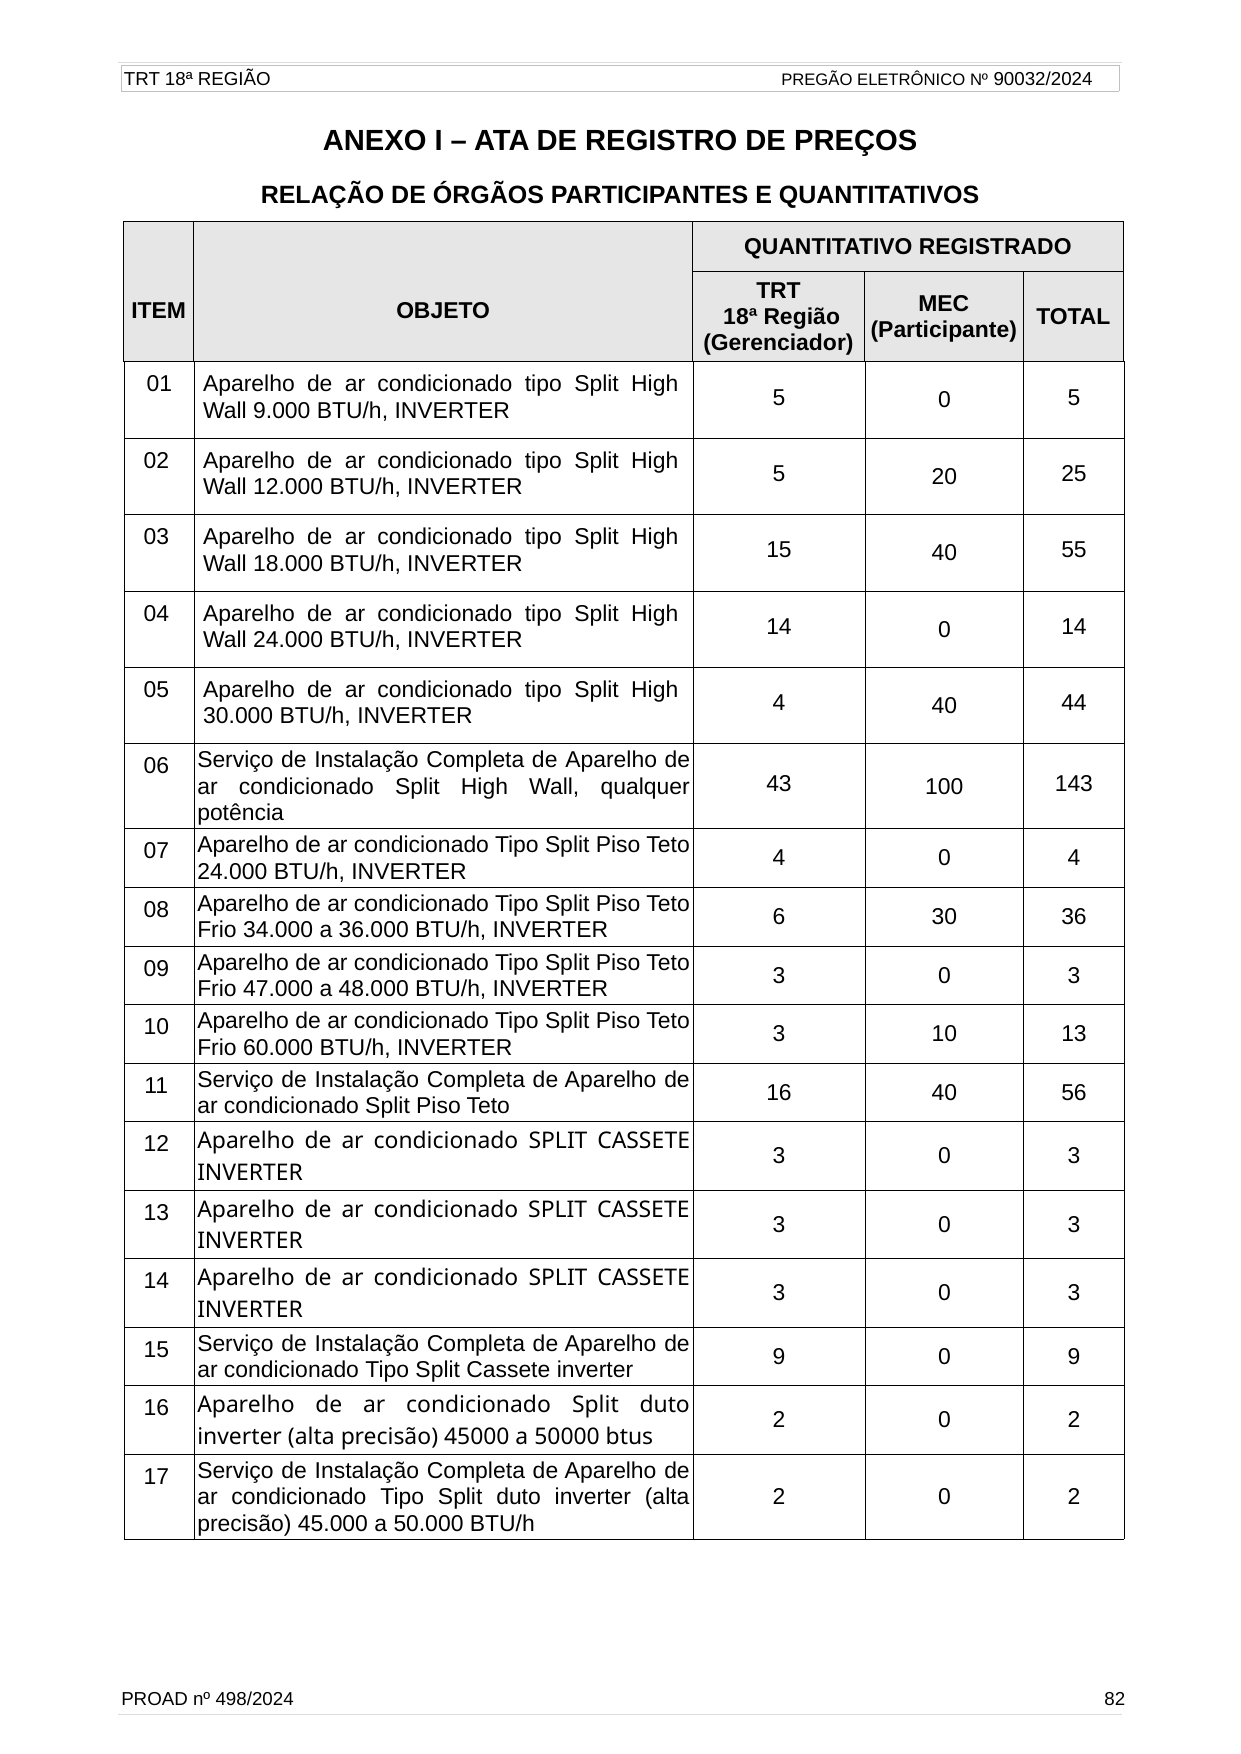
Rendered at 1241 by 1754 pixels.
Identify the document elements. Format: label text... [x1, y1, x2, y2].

table_cell ‍11 [125, 1064, 194, 1121]
table_cell Aparelho de ar condicionado SPLIT CASSETE INVERTER [195, 1191, 693, 1258]
table_cell 5 [694, 439, 865, 514]
table_cell 3 [694, 1005, 865, 1063]
table_cell 40 [866, 1064, 1023, 1121]
text RELAÇÃO DE ÓRGÃOS PARTICIPANTES E QUANTITATIVOS [121, 180, 1119, 209]
table_cell Aparelho de ar condicionado SPLIT CASSETE INVERTER [195, 1122, 693, 1190]
table_cell ‍07 [125, 829, 194, 887]
table_cell 2 [1024, 1455, 1124, 1539]
table_header 0 [866, 362, 1023, 438]
table_cell 2 [694, 1386, 865, 1454]
table_cell 3 [1024, 1259, 1124, 1327]
table_cell 0 [866, 1259, 1023, 1327]
table_cell Serviço de Instalação Completa de Aparelho de ar condicionado Tipo Split duto inverter (alta precisão) 45.000 a 50.000 BTU/h [195, 1455, 693, 1539]
table_cell 0 [866, 592, 1023, 667]
table_header Aparelho de ar condicionado tipo Split High Wall 9.000 BTU/h, INVERTER [195, 362, 693, 438]
table_cell 3 [1024, 947, 1124, 1004]
table_cell ‍10 [125, 1005, 194, 1063]
table_cell 0 [866, 829, 1023, 887]
table_cell Aparelho de ar condicionado SPLIT CASSETE INVERTER [195, 1259, 693, 1327]
table_cell 100 [866, 744, 1023, 828]
table_cell ‍06 [125, 744, 194, 828]
table_cell 0 [866, 1455, 1023, 1539]
table_cell 13‍ [125, 1191, 194, 1258]
table_cell 55 [1024, 515, 1124, 591]
table_header QUANTITATIVO REGISTRADO [693, 222, 1123, 271]
table_cell 20 [866, 439, 1023, 514]
table_cell 40 [866, 668, 1023, 743]
table_cell ‍16 [125, 1386, 194, 1454]
table_header 5 [1024, 362, 1124, 438]
table_cell 0 [866, 1328, 1023, 1385]
table_cell ‍09 [125, 947, 194, 1004]
table_cell 2 [694, 1455, 865, 1539]
table_cell 9 [694, 1328, 865, 1385]
table_cell 56 [1024, 1064, 1124, 1121]
table_cell 14 [1024, 592, 1124, 667]
table_cell 44 [1024, 668, 1124, 743]
table_cell Serviço de Instalação Completa de Aparelho de ar condicionado Tipo Split Cassete inverter [195, 1328, 693, 1385]
table_cell 3 [1024, 1191, 1124, 1258]
table_cell Aparelho de ar condicionado Tipo Split Piso Teto Frio 47.000 a 48.000 BTU/h, INVERTER [195, 947, 693, 1004]
table_header OBJETO [194, 222, 692, 361]
table_cell 16 [694, 1064, 865, 1121]
table_cell Aparelho de ar condicionado tipo Split High Wall 18.000 BTU/h, INVERTER [195, 515, 693, 591]
table_cell Aparelho de ar condicionado Tipo Split Piso Teto Frio 60.000 BTU/h, INVERTER [195, 1005, 693, 1063]
table_cell 40 [866, 515, 1023, 591]
table_cell 14 [694, 592, 865, 667]
table_cell ‍03 [125, 515, 194, 591]
table_cell Aparelho de ar condicionado tipo Split High Wall 12.000 BTU/h, INVERTER [195, 439, 693, 514]
table_cell 143 [1024, 744, 1124, 828]
table_cell 0 [866, 947, 1023, 1004]
table_cell 43 [694, 744, 865, 828]
table_cell 15‍ [125, 1328, 194, 1385]
table_cell TRT 18ª Região (Gerenciador) [693, 272, 864, 361]
text ANEXO I – ATA DE REGISTRO DE PREÇOS [121, 123, 1119, 157]
table_cell 02‍ [125, 439, 194, 514]
table_cell TOTAL [1024, 272, 1123, 361]
table_cell 10 [866, 1005, 1023, 1063]
table_cell ‍17 [125, 1455, 194, 1539]
table_cell 13 [1024, 1005, 1124, 1063]
table_cell 3 [694, 1122, 865, 1190]
table_cell Aparelho de ar condicionado tipo Split High 30.000 BTU/h, INVERTER [195, 668, 693, 743]
table_cell 9 [1024, 1328, 1124, 1385]
table_cell ‍05 [125, 668, 194, 743]
table_cell 2 [1024, 1386, 1124, 1454]
table_cell 15 [694, 515, 865, 591]
table_cell Serviço de Instalação Completa de Aparelho de ar condicionado Split High Wall, qualquer potência [195, 744, 693, 828]
table_cell 36 [1024, 888, 1124, 946]
table_cell 0 [866, 1386, 1023, 1454]
table_cell 3 [1024, 1122, 1124, 1190]
table_cell Aparelho de ar condicionado tipo Split High Wall 24.000 BTU/h, INVERTER [195, 592, 693, 667]
table_cell MEC (Participante) [865, 272, 1023, 361]
table_cell 6 [694, 888, 865, 946]
table_cell ‍12 [125, 1122, 194, 1190]
table_cell 30 [866, 888, 1023, 946]
table_cell 25 [1024, 439, 1124, 514]
table_cell 08‍ [125, 888, 194, 946]
table_cell 4 [694, 668, 865, 743]
table_cell Aparelho de ar condicionado Tipo Split Piso Teto Frio 34.000 a 36.000 BTU/h, INVERTER [195, 888, 693, 946]
table_cell 14 [125, 1259, 194, 1327]
table_cell 0 [866, 1191, 1023, 1258]
table_cell 0 [866, 1122, 1023, 1190]
table_header 5 [694, 362, 865, 438]
table_cell 3 [694, 1259, 865, 1327]
table_cell 4 [1024, 829, 1124, 887]
table_cell Serviço de Instalação Completa de Aparelho de ar condicionado Split Piso Teto [195, 1064, 693, 1121]
table_cell 3 [694, 1191, 865, 1258]
table_cell Aparelho de ar condicionado Tipo Split Piso Teto 24.000 BTU/h, INVERTER [195, 829, 693, 887]
table_cell 3 [694, 947, 865, 1004]
table_cell 4 [694, 829, 865, 887]
table_header ITEM [124, 222, 193, 361]
table_header 01 [125, 362, 194, 438]
table_cell Aparelho de ar condicionado Split duto inverter (alta precisão) 45000 a 50000 btus [195, 1386, 693, 1454]
table_cell ‍04 [125, 592, 194, 667]
